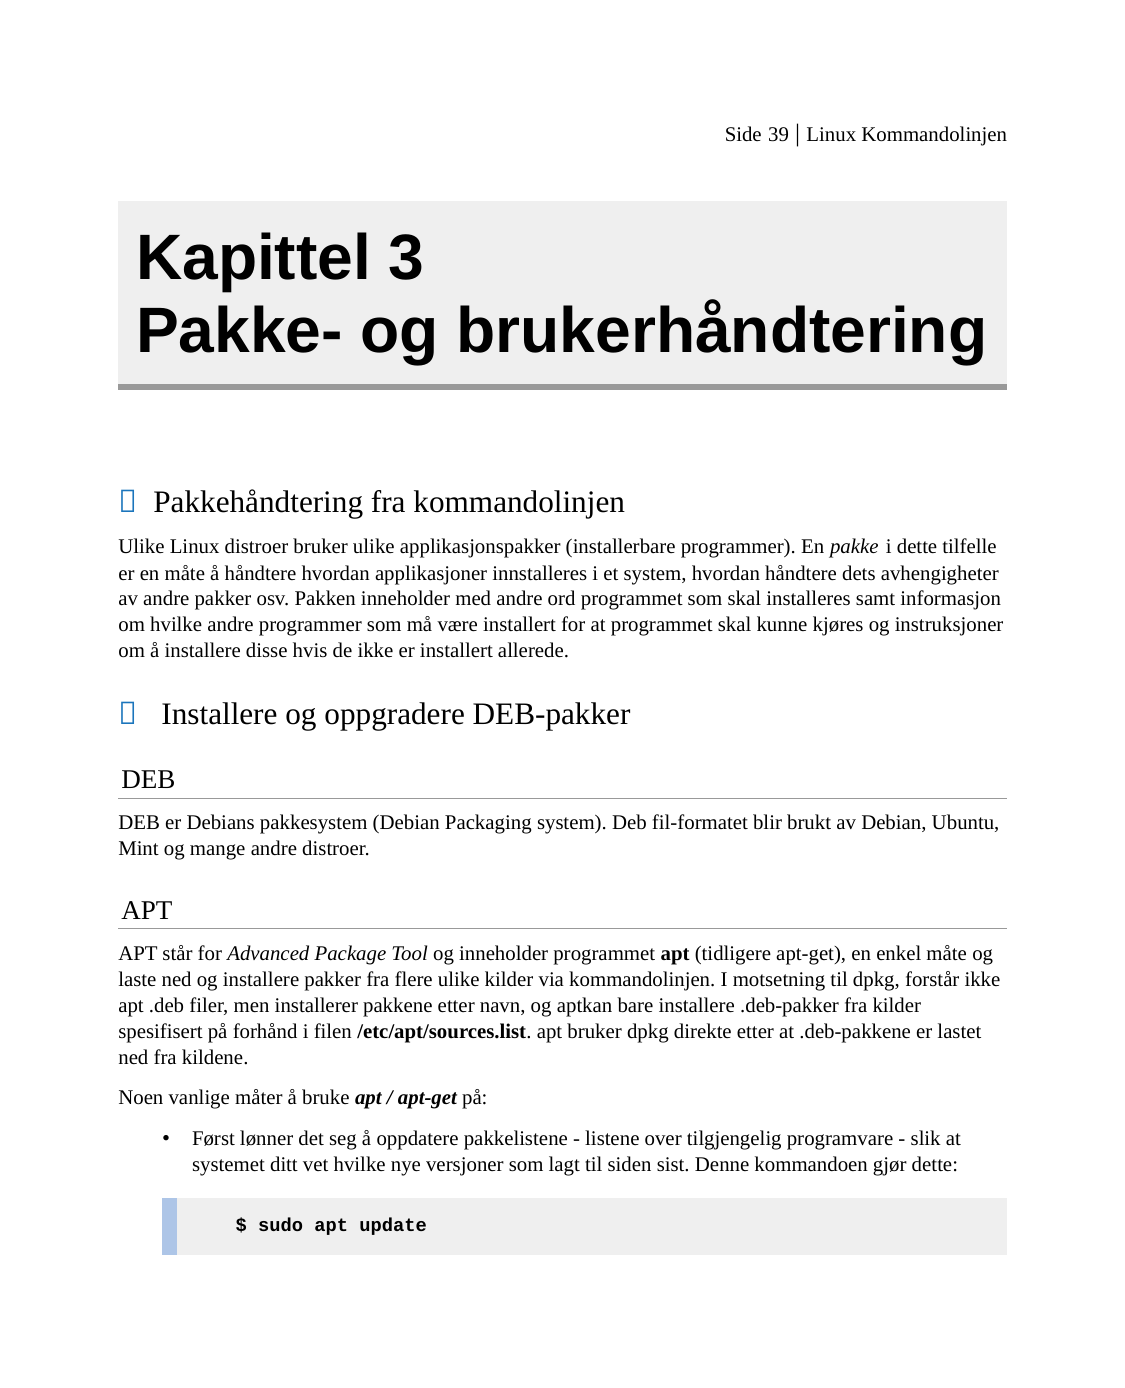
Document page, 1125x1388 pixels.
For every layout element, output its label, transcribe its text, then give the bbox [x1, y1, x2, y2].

text Ulike Linux distroer bruker ulike applikasjonspakker (installerbare programmer). En pakke i dette tilfelle er en måte å håndtere hvordan applikasjoner innstalleres i et system, hvordan håndtere dets avhengigheter av andre pakker osv. Pakken inneholder med andre ord programmet som skal installeres samt informasjon om hvilke andre programmer som må være installert for at programmet skal kunne kjøres og instruksjoner om å installere disse hvis de ikke er installert allerede. [118, 534, 1007, 662]
text APT står for Advanced Package Tool og inneholder programmet apt (tidligere apt-get), en enkel måte og laste ned og installere pakker fra flere ulike kilder via kommandolinjen. I motsetning til dpkg, forstår ikke apt .deb filer, men installerer pakkene etter navn, og aptkan bare installere .deb-pakker fra kilder spesifisert på forhånd i filen /etc/apt/sources.list. apt bruker dpkg direkte etter at .deb-pakkene er lastet ned fra kildene. [118, 941, 1007, 1069]
subtitle DEB [118, 761, 1007, 798]
subtitle Kapittel 3 Pakke- og brukerhåndtering [118, 201, 1007, 384]
list Først lønner det seg å oppdatere pakkelistene - listene over tilgjengelig programvare - slik at systemet ditt vet hvilke nye versjoner som lagt til siden sist. Denne kommandoen gjør dette: [162, 1126, 1007, 1176]
subtitle APT [118, 891, 1007, 928]
subtitle  Pakkehåndtering fra kommandolinjen [118, 479, 1007, 522]
text DEB er Debians pakkesystem (Debian Packaging system). Deb fil-formatet blir brukt av Debian, Ubuntu, Mint og mange andre distroer. [118, 810, 1007, 860]
text Noen vanlige måter å bruke apt / apt-get på: [118, 1085, 1007, 1109]
list $ sudo apt update [177, 1198, 1007, 1255]
subtitle  Installere og oppgradere DEB-pakker [118, 691, 1007, 734]
